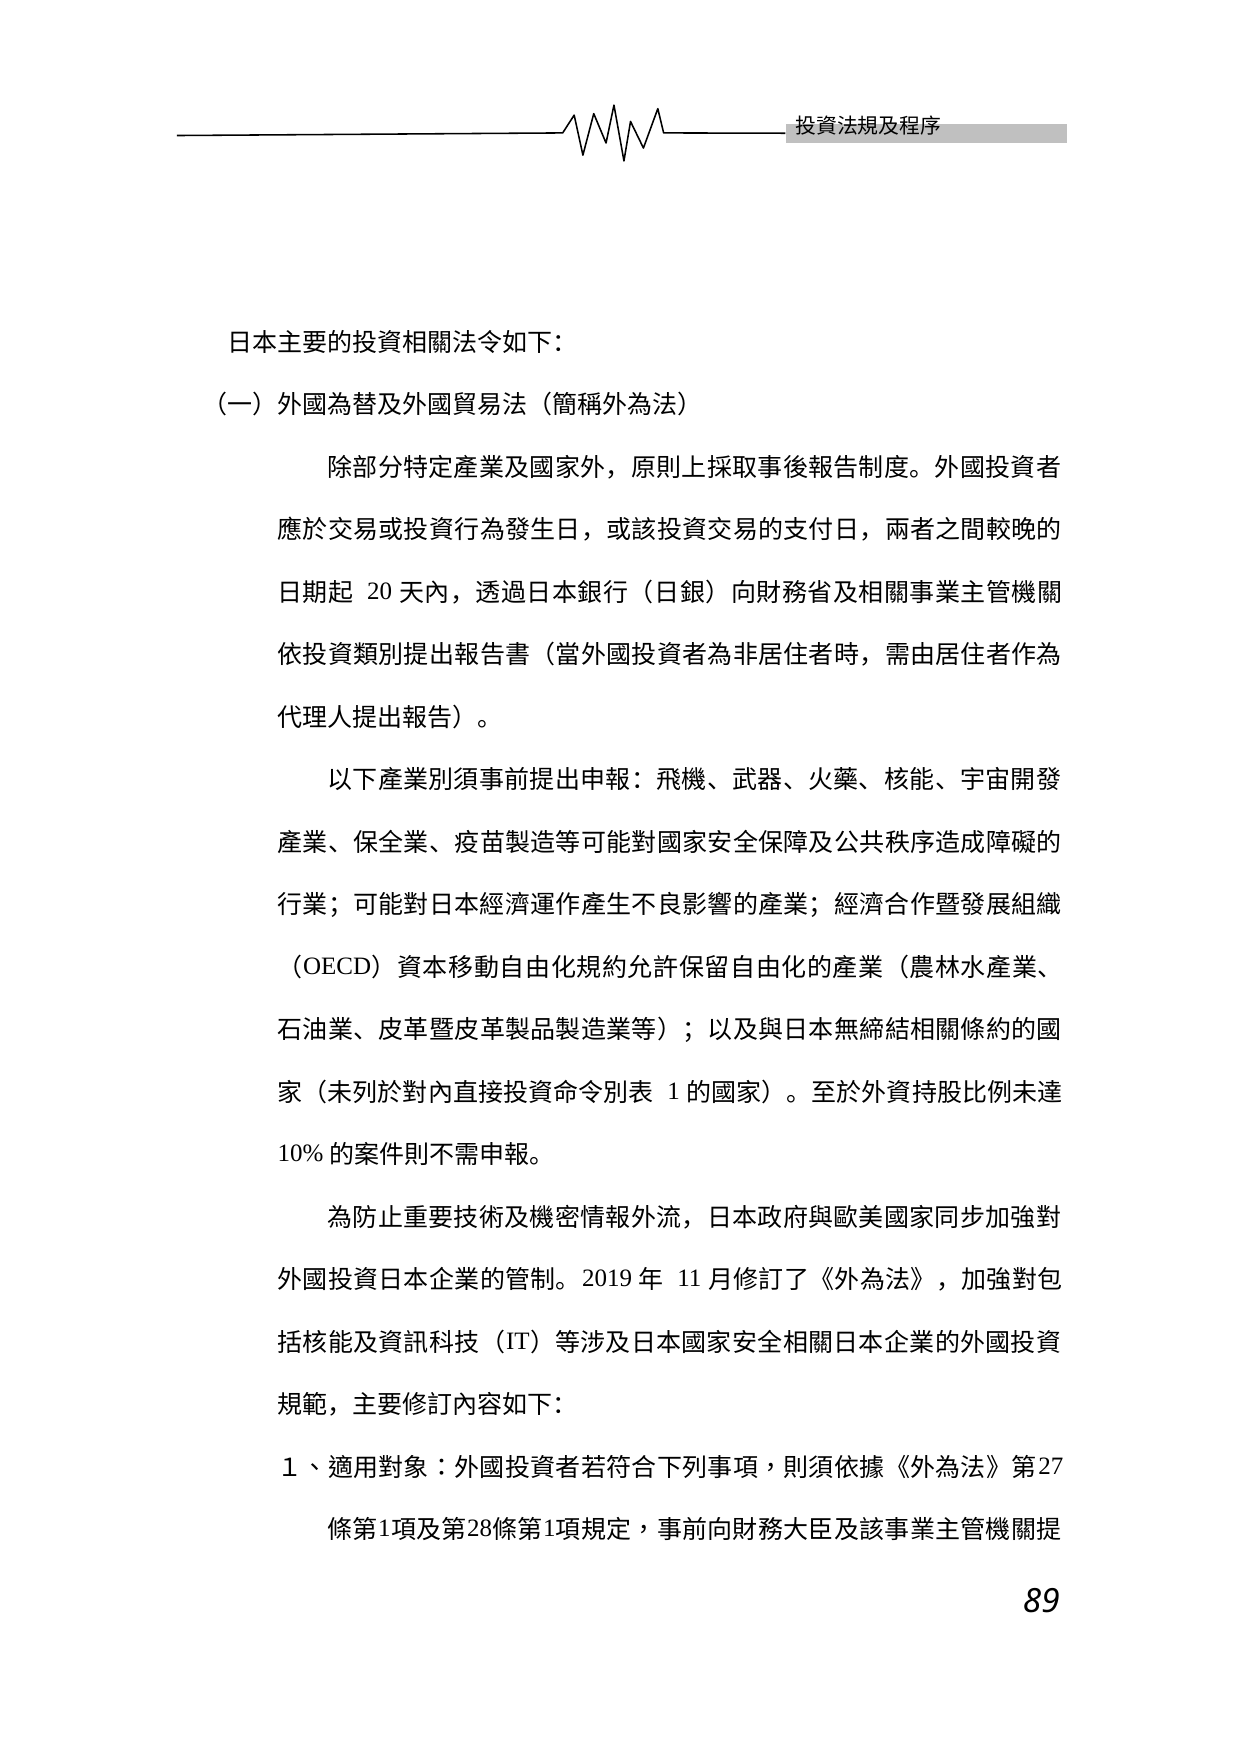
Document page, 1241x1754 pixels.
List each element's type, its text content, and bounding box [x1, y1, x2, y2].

text 為防止重要技術及機密情報外流，日本政府與歐美國家同步加強對外國投資日本企業的管制。2019 年 11 月修訂了《外為法》，加強對包括核能及資訊科技（IT）等涉及日本國家安全相關日本企業的外國投資規範，主要修訂內容如下： [277, 1174, 1063, 1424]
text １、適用對象：外國投資者若符合下列事項，則須依據《外為法》第27條第1項及第28條第1項規定，事前向財務大臣及該事業主管機關提 [277, 1424, 1063, 1549]
text 以下產業別須事前提出申報：飛機、武器、火藥、核能、宇宙開發產業、保全業、疫苗製造等可能對國家安全保障及公共秩序造成障礙的行業；可能對日本經濟運作產生不良影響的產業；經濟合作暨發展組織（OECD）資本移動自由化規約允許保留自由化的產業（農林水產業、石油業、皮革暨皮革製品製造業等）；以及與日本無締結相關條約的國家（未列於對內直接投資命令別表 1 的國家）。至於外資持股比例未達 10% 的案件則不需申報。 [277, 736, 1063, 1174]
text 除部分特定產業及國家外，原則上採取事後報告制度。外國投資者應於交易或投資行為發生日，或該投資交易的支付日，兩者之間較晚的日期起 20 天內，透過日本銀行（日銀）向財務省及相關事業主管機關依投資類別提出報告書（當外國投資者為非居住者時，需由居住者作為代理人提出報告）。 [277, 424, 1063, 736]
text （一）外國為替及外國貿易法（簡稱外為法） [202, 361, 1063, 424]
text 日本主要的投資相關法令如下： [177, 299, 1063, 361]
